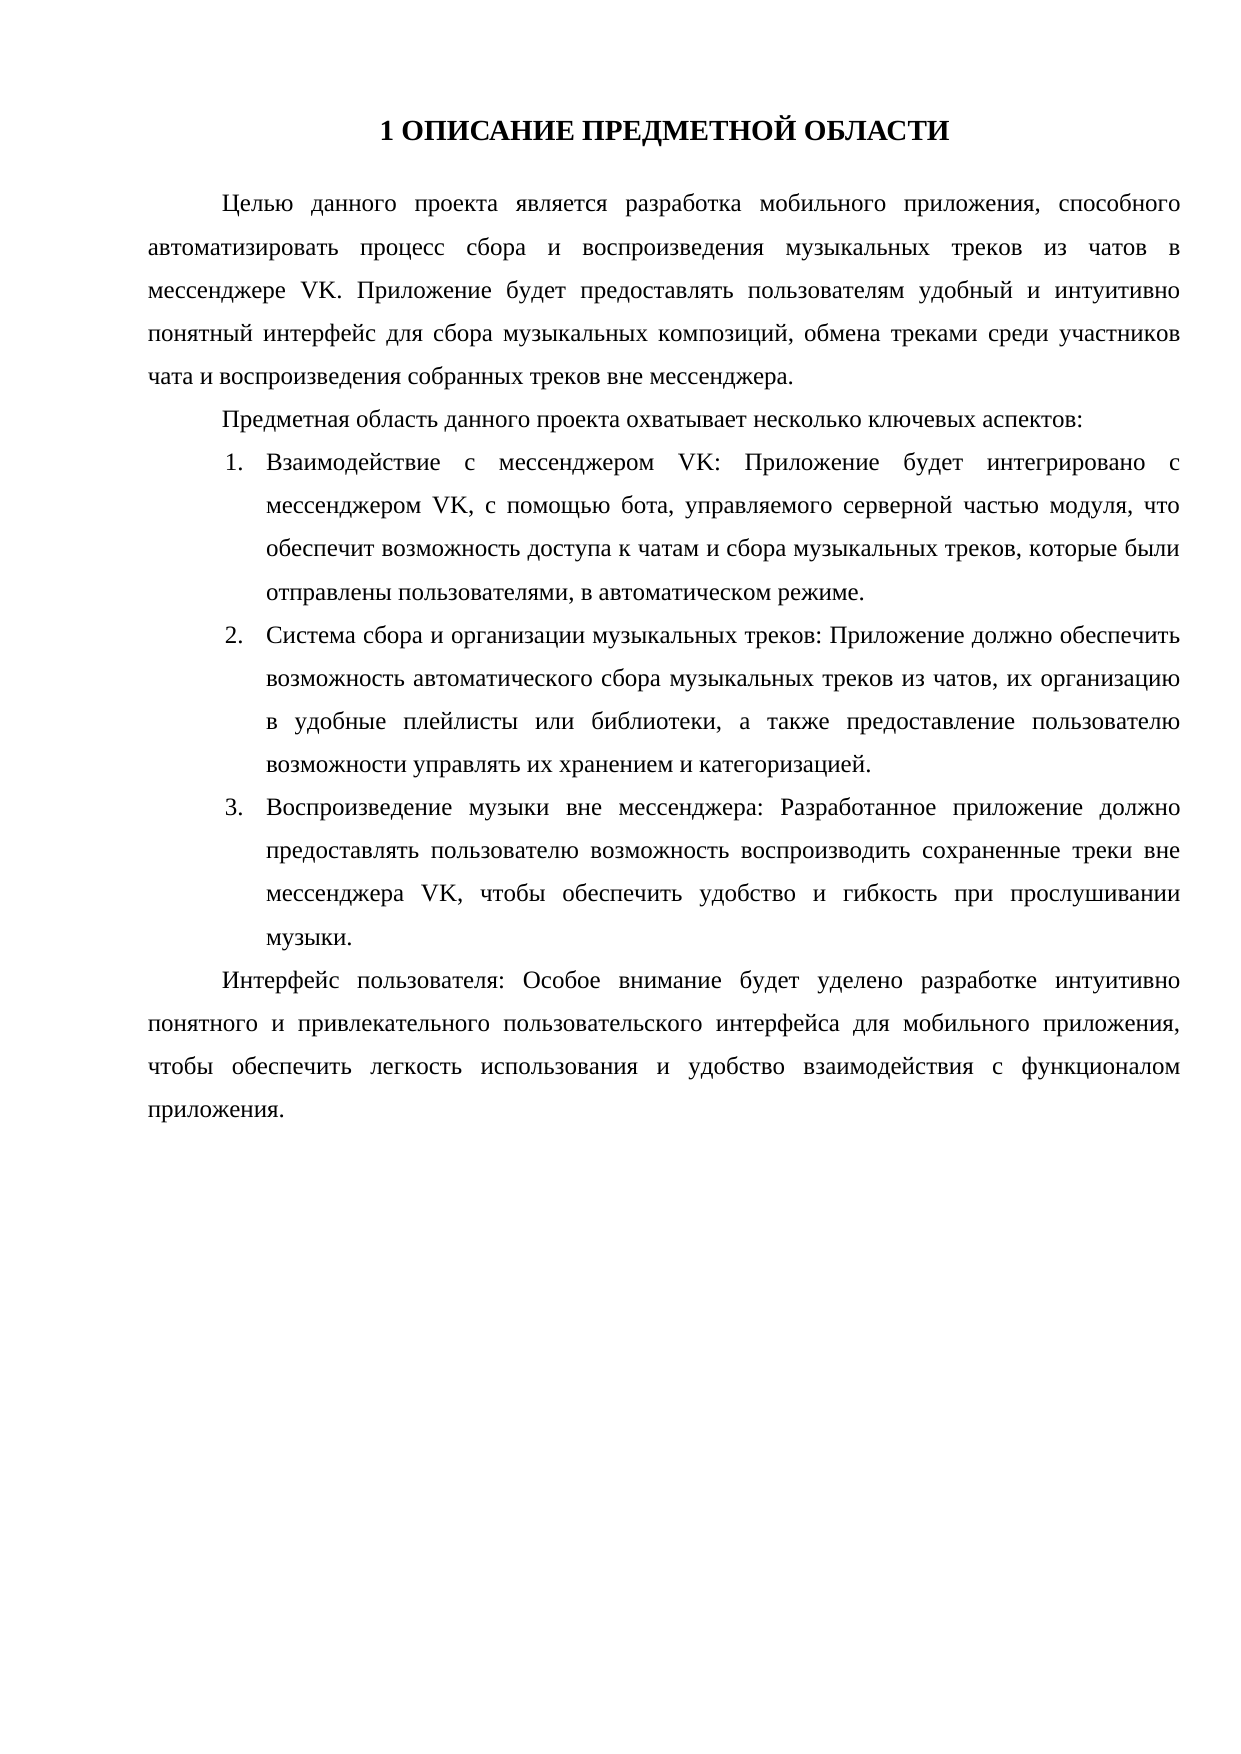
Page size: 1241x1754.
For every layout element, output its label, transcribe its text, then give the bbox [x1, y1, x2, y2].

text Предметная область данного проекта охватывает несколько ключевых аспектов: [148, 404, 1181, 433]
list Взаимодействие с мессенджером VK: Приложение будет интегрировано с мессенджером VK, с помощью бота, управляемого серверной частью модуля, что обеспечит возможность доступа к чатам и сбора музыкальных треков, которые были отправлены пользователями, в автоматическом режиме. [224, 447, 1181, 605]
list Система сбора и организации музыкальных треков: Приложение должно обеспечить возможность автоматического сбора музыкальных треков из чатов, их организацию в удобные плейлисты или библиотеки, а также предоставление пользователю возможности управлять их хранением и категоризацией. [224, 620, 1181, 778]
text Интерфейс пользователя: Особое внимание будет уделено разработке интуитивно понятного и привлекательного пользовательского интерфейса для мобильного приложения, чтобы обеспечить легкость использования и удобство взаимодействия с функционалом приложения. [148, 965, 1181, 1123]
text Целью данного проекта является разработка мобильного приложения, способного автоматизировать процесс сбора и воспроизведения музыкальных треков из чатов в мессенджере VK. Приложение будет предоставлять пользователям удобный и интуитивно понятный интерфейс для сбора музыкальных композиций, обмена треками среди участников чата и воспроизведения собранных треков вне мессенджера. [148, 188, 1181, 390]
list Воспроизведение музыки вне мессенджера: Разработанное приложение должно предоставлять пользователю возможность воспроизводить сохраненные треки вне мессенджера VK, чтобы обеспечить удобство и гибкость при прослушивании музыки. [224, 792, 1181, 950]
subtitle 1 Описание предметной области [148, 113, 1181, 147]
